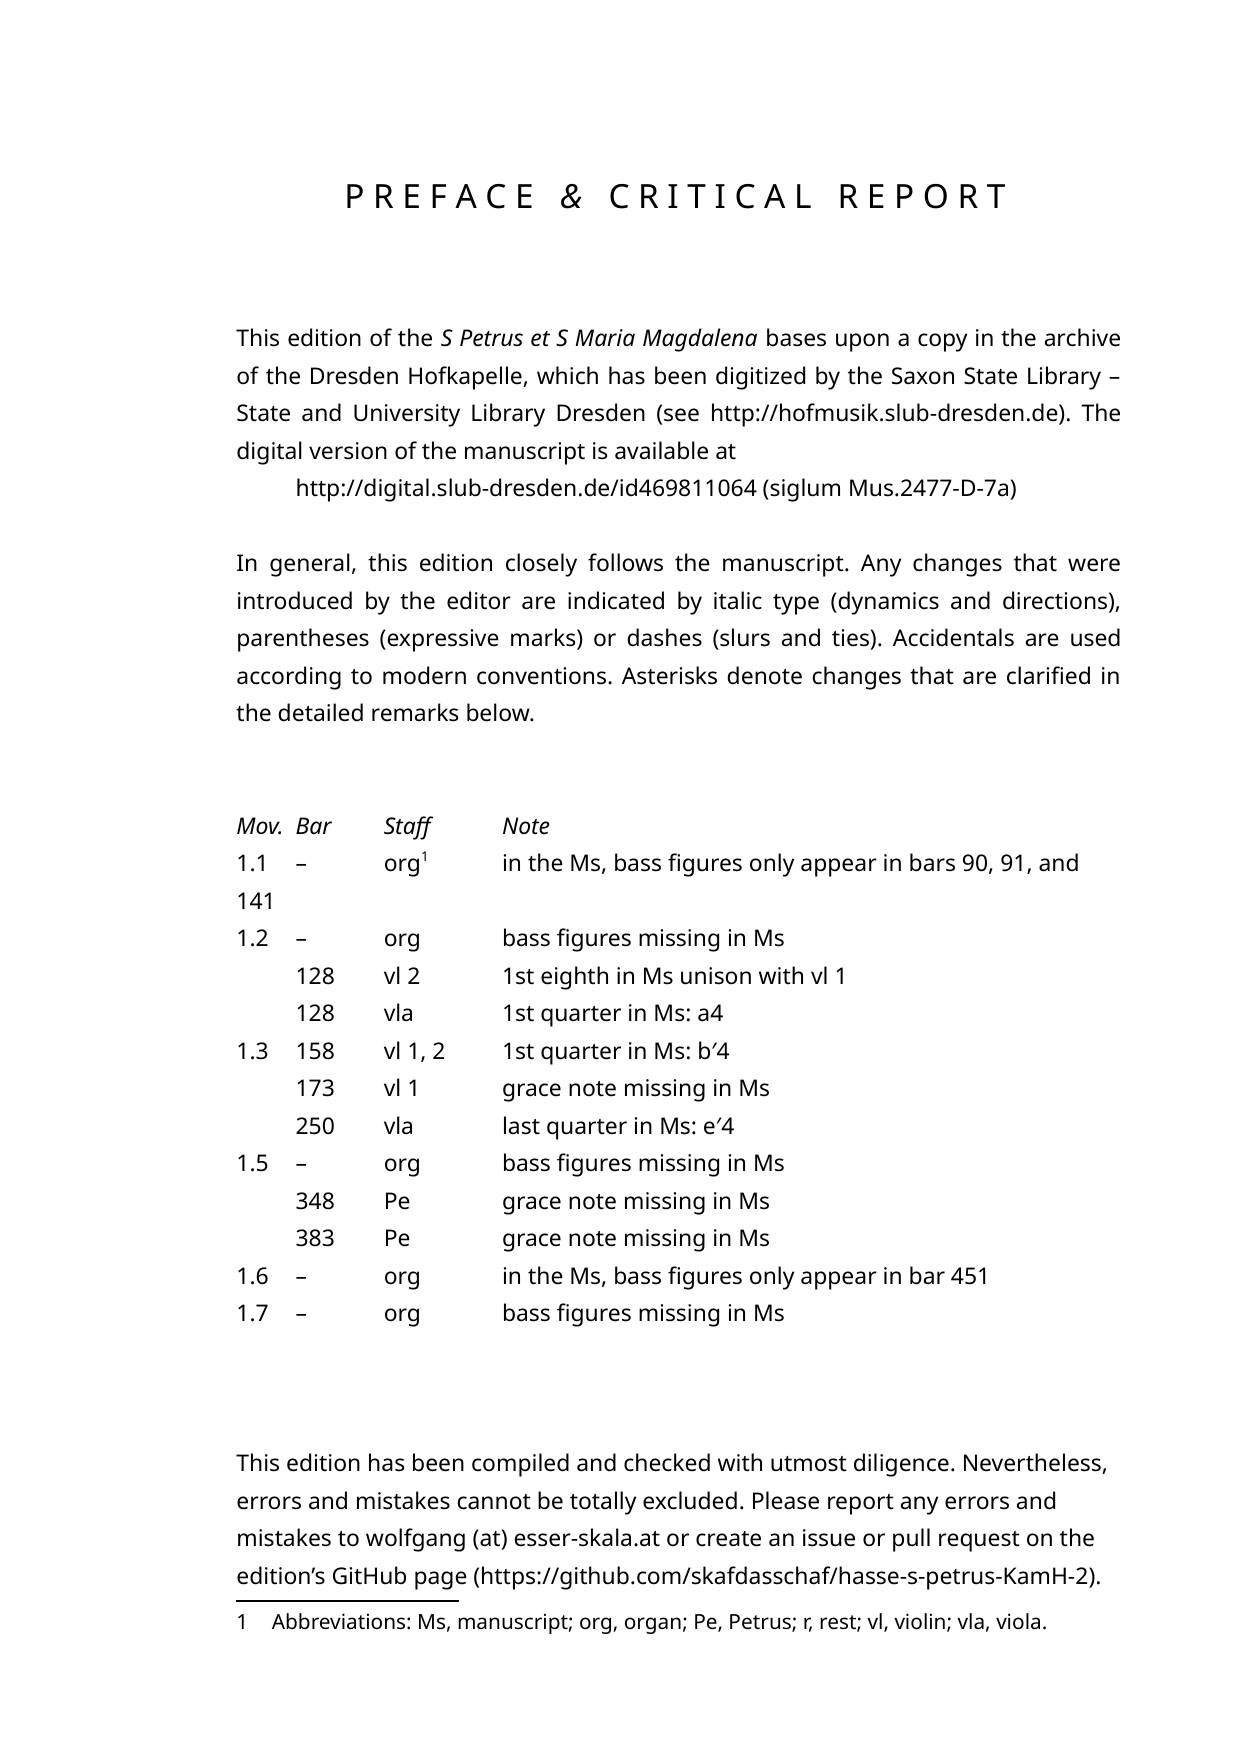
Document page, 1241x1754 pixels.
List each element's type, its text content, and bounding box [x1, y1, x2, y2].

text Abbreviations: Ms, manuscript; org, organ; Pe, Petrus; r, rest; vl, violin; vla, viola. [236, 1607, 1122, 1636]
text P R E F A C E & C R I T I C A L R E P O R T [236, 173, 1122, 218]
text This edition of the S Petrus et S Maria Magdalena bases upon a copy in the archive of the Dresden Hofkapelle, which has been digitized by the Saxon State Library – State and University Library Dresden (see http://hofmusik.slub-dresden.de). The digital version of the manuscript is available at [236, 322, 1122, 466]
text Mov. Bar Staff Note 1.1 – org in the Ms, bass figures only appear in bars 90, 91, and 141 1.2 – org bass figures missing in Ms 128 vl 2 1st eighth in Ms unison with vl 1 128 vla 1st quarter in Ms: a4 1.3 158 vl 1, 2 1st quarter in Ms: b′4 173 vl 1 grace note missing in Ms 250 vla last quarter in Ms: e′4 1.5 – org bass figures missing in Ms 348 Pe grace note missing in Ms 383 Pe grace note missing in Ms 1.6 – org in the Ms, bass figures only appear in bar 451 1.7 – org bass figures missing in Ms This edition has been compiled and checked with utmost diligence. Nevertheless, errors and mistakes cannot be totally excluded. Please report any errors and mistakes to wolfgang (at) esser-skala.at or create an issue or pull request on the edition’s GitHub page (https://github.com/skafdasschaf/hasse-s-petrus-KamH-2). [236, 810, 1122, 1591]
text In general, this edition closely follows the manuscript. Any changes that were introduced by the editor are indicated by italic type (dynamics and directions), parentheses (expressive marks) or dashes (slurs and ties). Accidentals are used according to modern conventions. Asterisks denote changes that are clarified in the detailed remarks below. [236, 547, 1122, 729]
text http://digital.slub-dresden.de/id469811064 (siglum Mus.2477-D-7a) [236, 472, 1122, 504]
